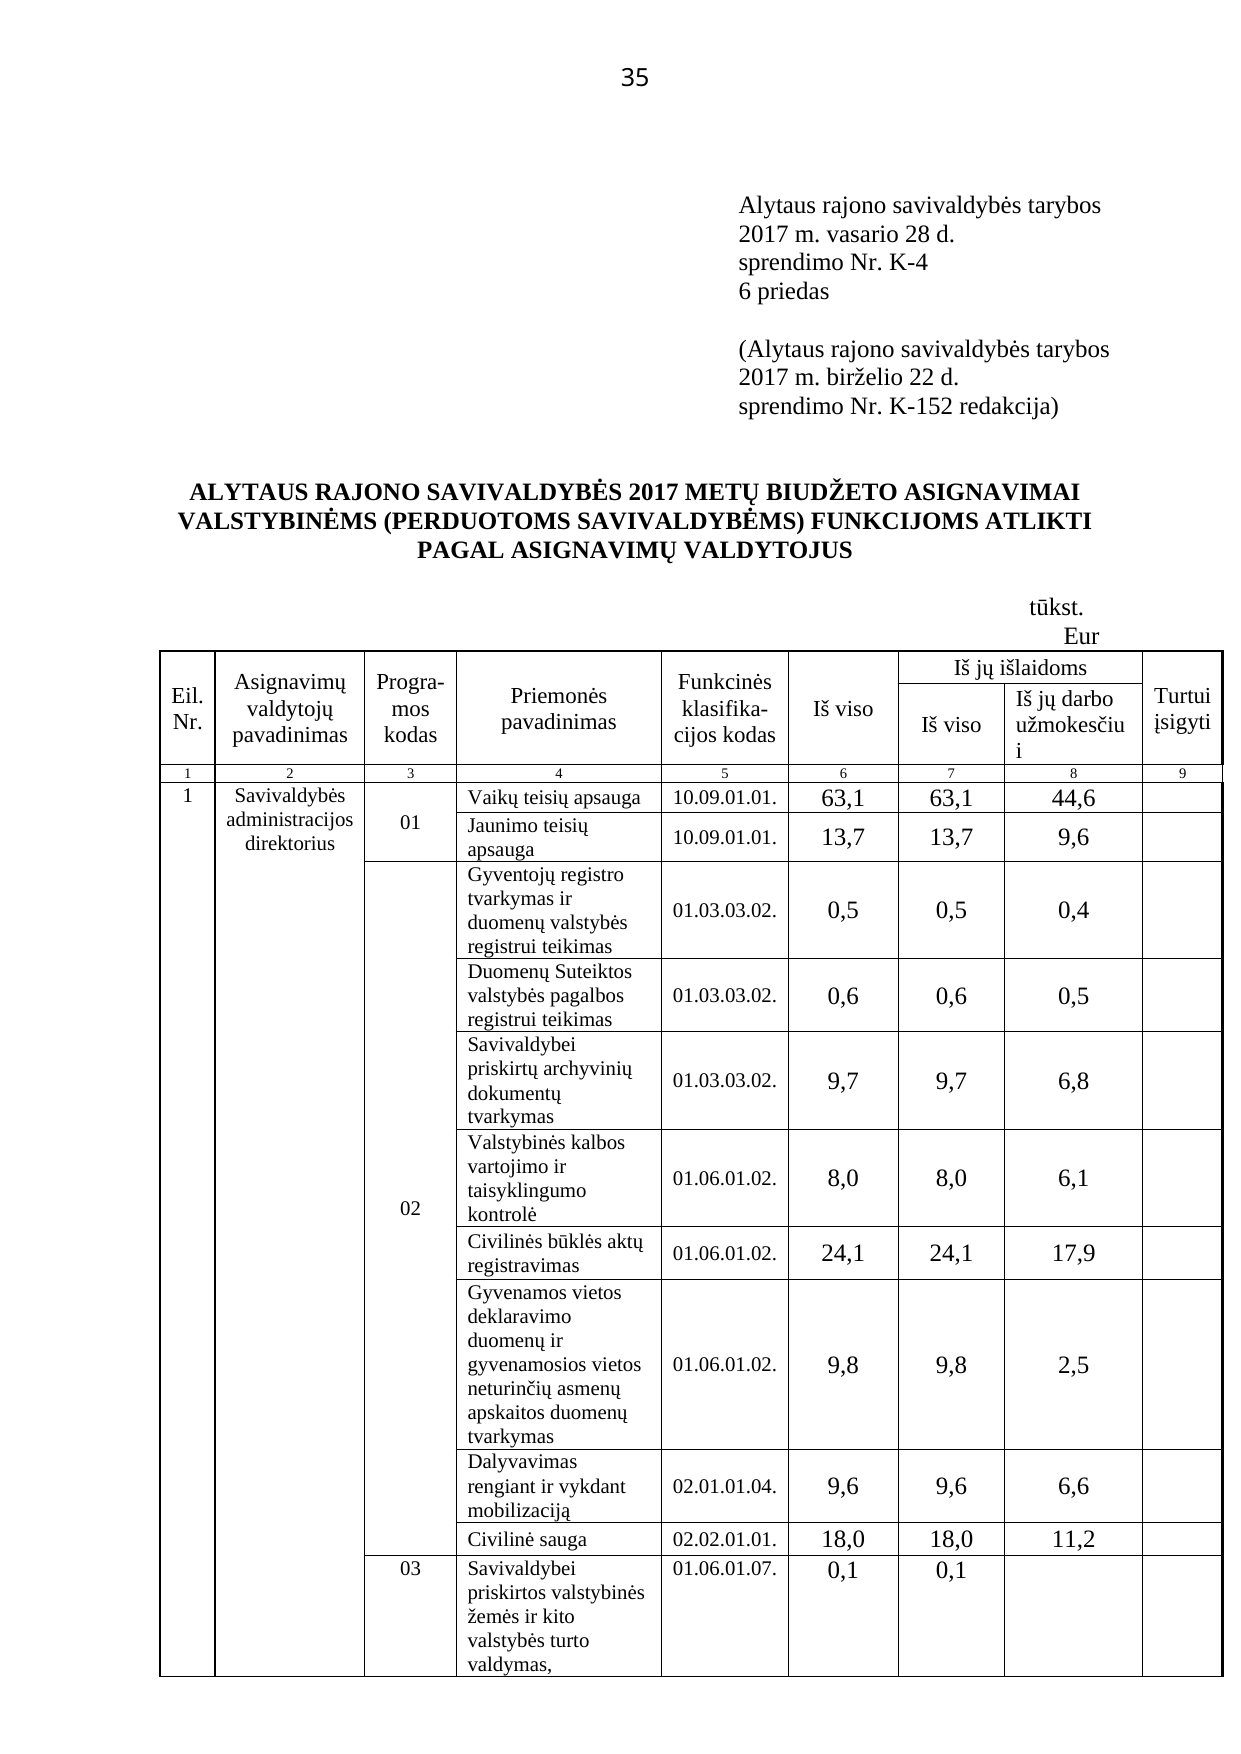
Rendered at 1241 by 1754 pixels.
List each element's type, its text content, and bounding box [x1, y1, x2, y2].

table_cell Gyventojų registro tvarkymas ir duomenų valstybės registrui teikimas [457, 862, 661, 958]
table_header Eil. Nr. [161, 652, 214, 764]
table_header Iš viso [789, 652, 898, 764]
table_cell [1143, 1523, 1221, 1554]
table_cell 02.01.01.04. [662, 1450, 788, 1522]
table_cell 13,7 [789, 813, 898, 861]
table_cell 0,6 [899, 959, 1004, 1031]
table_header Iš jų išlaidoms [899, 652, 1142, 683]
table_cell 9,7 [899, 1032, 1004, 1128]
table_cell 0,5 [1005, 959, 1142, 1031]
table_cell Iš viso [899, 684, 1004, 764]
table_cell 11,2 [1005, 1523, 1142, 1554]
table_header Turtui įsigyti [1143, 652, 1221, 764]
table_cell [1143, 1280, 1221, 1448]
table_cell 02.02.01.01. [662, 1523, 788, 1554]
text 2017 m. vasario 28 d. [148, 219, 1122, 247]
table_cell 6,8 [1005, 1032, 1142, 1128]
table_cell 0,4 [1005, 862, 1142, 958]
table_header Asignavimų valdytojų pavadinimas [216, 652, 364, 764]
table_cell 13,7 [899, 813, 1004, 861]
table_cell 1 [161, 783, 214, 1676]
table_cell 0,1 [789, 1556, 898, 1676]
table_cell [1143, 813, 1221, 861]
table_cell [1143, 862, 1221, 958]
table_cell 9,6 [899, 1450, 1004, 1522]
table_cell [1143, 1130, 1221, 1226]
table_cell 01.03.03.02. [662, 1032, 788, 1128]
table_cell 9,8 [899, 1280, 1004, 1448]
table_cell Dalyvavimas rengiant ir vykdant mobilizaciją [457, 1450, 661, 1522]
text 2017 m. birželio 22 d. [738, 362, 1122, 391]
table_cell 1 [161, 765, 214, 782]
table_cell Gyvenamos vietos deklaravimo duomenų ir gyvenamosios vietos neturinčių asmenų apskaitos duomenų tvarkymas [457, 1280, 661, 1448]
table_cell 01 [365, 783, 456, 861]
table_cell Iš jų darbo užmokesčiui [1005, 684, 1142, 764]
table_cell 10.09.01.01. [662, 783, 788, 812]
table_cell 9 [1143, 765, 1222, 782]
table_cell 8,0 [789, 1130, 898, 1226]
table_cell 01.03.03.02. [662, 862, 788, 958]
table_cell 24,1 [899, 1227, 1004, 1279]
table_cell 01.06.01.02. [662, 1280, 788, 1448]
table_cell 01.06.01.02. [662, 1130, 788, 1226]
table_cell Civilinė sauga [457, 1523, 661, 1554]
table_cell [1143, 1556, 1221, 1676]
table_header Progra-mos kodas [365, 652, 456, 764]
table_cell 01.03.03.02. [662, 959, 788, 1031]
text sprendimo Nr. K-4 [148, 247, 1122, 276]
table_cell 18,0 [789, 1523, 898, 1554]
table_cell 63,1 [899, 783, 1004, 812]
table_cell [1143, 1227, 1221, 1279]
table_header Priemonės pavadinimas [457, 652, 661, 764]
text ALYTAUS RAJONO SAVIVALDYBĖS 2017 METŲ BIUDŽETO ASIGNAVIMAI VALSTYBINĖMS (PERDUOTOMS SAVIVALDYBĖMS) FUNKCIJOMS ATLIKTI PAGAL ASIGNAVIMŲ VALDYTOJUS [148, 477, 1122, 564]
table_cell Savivaldybei priskirtos valstybinės žemės ir kito valstybės turto valdymas, [457, 1556, 661, 1676]
table_cell 2 [216, 765, 364, 782]
table_cell 9,6 [789, 1450, 898, 1522]
text sprendimo Nr. K-152 redakcija) [738, 391, 1122, 420]
table_cell 2,5 [1005, 1280, 1142, 1448]
table_cell 7 [899, 765, 1004, 782]
table_cell 6,6 [1005, 1450, 1142, 1522]
table_cell Civilinės būklės aktų registravimas [457, 1227, 661, 1279]
table_cell 8,0 [899, 1130, 1004, 1226]
table_cell 5 [662, 765, 788, 782]
table_cell 24,1 [789, 1227, 898, 1279]
table_cell Savivaldybei priskirtų archyvinių dokumentų tvarkymas [457, 1032, 661, 1128]
table_cell 3 [365, 765, 456, 782]
table_cell 01.06.01.02. [662, 1227, 788, 1279]
text tūkst. Eur [1029, 592, 1122, 650]
table_cell Duomenų Suteiktos valstybės pagalbos registrui teikimas [457, 959, 661, 1031]
table_cell 9,8 [789, 1280, 898, 1448]
table_cell 9,7 [789, 1032, 898, 1128]
table_cell 4 [457, 765, 661, 782]
text Alytaus rajono savivaldybės tarybos [148, 190, 1122, 219]
table_cell 10.09.01.01. [662, 813, 788, 861]
table_cell 63,1 [789, 783, 898, 812]
table_cell 0,5 [899, 862, 1004, 958]
table_cell 02 [365, 862, 456, 1554]
table_cell Jaunimo teisių apsauga [457, 813, 661, 861]
table_cell [1143, 783, 1221, 812]
table_cell 6 [789, 765, 898, 782]
table_cell 8 [1005, 765, 1142, 782]
table_cell [1143, 1450, 1221, 1522]
table_cell 18,0 [899, 1523, 1004, 1554]
table_header Funkcinės klasifika-cijos kodas [662, 652, 788, 764]
table_cell Savivaldybės administracijos direktorius [216, 783, 364, 1676]
table_cell Vaikų teisių apsauga [457, 783, 661, 812]
table_cell [1005, 1556, 1142, 1676]
table_cell 0,1 [899, 1556, 1004, 1676]
table_cell 01.06.01.07. [662, 1556, 788, 1676]
table_cell 0,5 [789, 862, 898, 958]
table_cell [1143, 1032, 1221, 1128]
text (Alytaus rajono savivaldybės tarybos [738, 334, 1122, 362]
table_cell 44,6 [1005, 783, 1142, 812]
table_cell 03 [365, 1556, 456, 1676]
text 6 priedas [738, 276, 1122, 305]
table_cell Valstybinės kalbos vartojimo ir taisyklingumo kontrolė [457, 1130, 661, 1226]
table_cell 6,1 [1005, 1130, 1142, 1226]
table_cell [1143, 959, 1221, 1031]
table_cell 9,6 [1005, 813, 1142, 861]
table_cell 17,9 [1005, 1227, 1142, 1279]
table_cell 0,6 [789, 959, 898, 1031]
